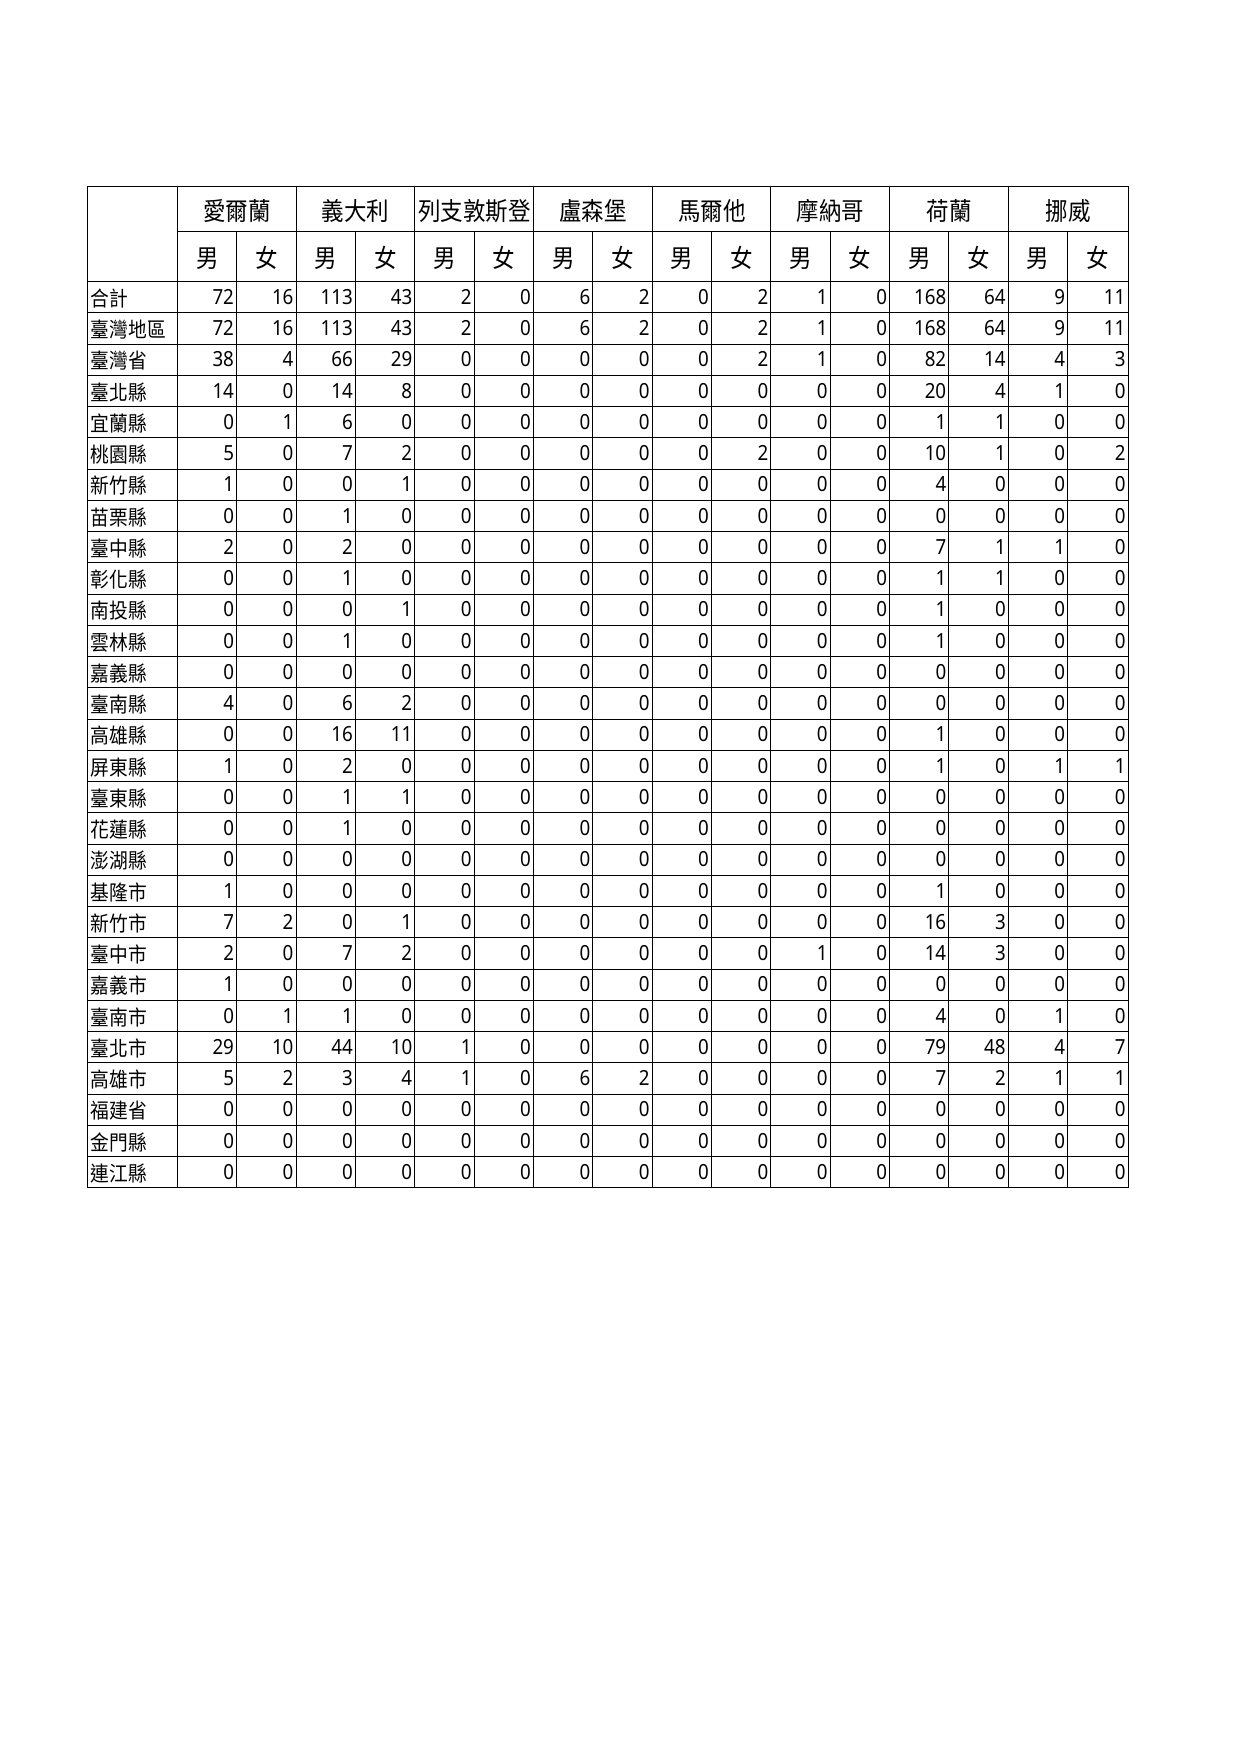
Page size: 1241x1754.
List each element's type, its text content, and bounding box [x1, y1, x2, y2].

table_cell 0 [771, 407, 830, 437]
table_cell 臺南市 [88, 1001, 177, 1031]
table_cell 0 [593, 470, 652, 500]
table_cell 1 [949, 438, 1008, 468]
table_cell 0 [237, 563, 296, 593]
table_cell 72 [178, 313, 236, 343]
table_cell 79 [890, 1032, 948, 1062]
table_cell 0 [237, 782, 296, 812]
table_cell 0 [771, 1126, 830, 1156]
table_cell 0 [237, 970, 296, 1000]
table_cell 0 [1009, 501, 1067, 531]
table_cell 臺灣地區 [88, 313, 177, 343]
table_cell 1 [1068, 1063, 1128, 1093]
table_cell 0 [831, 313, 889, 343]
table_cell 2 [178, 532, 236, 562]
table_cell 2 [415, 282, 474, 312]
table_cell 2 [949, 1063, 1008, 1093]
table_cell 臺中縣 [88, 532, 177, 562]
table_cell 82 [890, 345, 948, 375]
table_cell 0 [771, 532, 830, 562]
table_cell 1 [890, 720, 948, 750]
table_cell 0 [653, 782, 711, 812]
table_cell 4 [237, 345, 296, 375]
table_cell 0 [415, 501, 474, 531]
table_cell 1 [237, 407, 296, 437]
table_cell 0 [1009, 1157, 1067, 1187]
table_cell 0 [534, 376, 592, 406]
table_cell 0 [237, 532, 296, 562]
table_cell 0 [178, 1001, 236, 1031]
table_cell 38 [178, 345, 236, 375]
table_cell 0 [356, 1095, 414, 1125]
table_cell 43 [356, 313, 414, 343]
table_cell 8 [356, 376, 414, 406]
table_cell 0 [653, 1095, 711, 1125]
table_cell 0 [771, 595, 830, 625]
table_cell 0 [593, 1001, 652, 1031]
table_cell 0 [415, 907, 474, 937]
table_cell 女 [712, 232, 770, 281]
table_cell 宜蘭縣 [88, 407, 177, 437]
table_cell 0 [712, 688, 770, 718]
table_cell 女 [1068, 232, 1128, 281]
table_header [88, 187, 177, 281]
table_cell 0 [1068, 782, 1128, 812]
table_cell 1 [949, 407, 1008, 437]
table_cell 1 [771, 345, 830, 375]
table_cell 0 [1068, 563, 1128, 593]
table_cell 0 [653, 657, 711, 687]
table_cell 0 [1068, 720, 1128, 750]
table_cell 0 [475, 1095, 533, 1125]
table_cell 113 [297, 313, 355, 343]
table_cell 0 [415, 845, 474, 875]
table_cell 0 [534, 438, 592, 468]
table_cell 0 [890, 782, 948, 812]
table_cell 0 [1068, 845, 1128, 875]
table_cell 0 [653, 938, 711, 968]
table_cell 4 [890, 1001, 948, 1031]
table_cell 7 [297, 438, 355, 468]
table_cell 1 [297, 813, 355, 843]
table_cell 0 [297, 1095, 355, 1125]
table_cell 2 [712, 282, 770, 312]
table_cell 10 [890, 438, 948, 468]
table_cell 1 [1068, 751, 1128, 781]
table_cell 臺南縣 [88, 688, 177, 718]
table_cell 桃園縣 [88, 438, 177, 468]
table_cell 0 [534, 751, 592, 781]
table_cell 0 [415, 1157, 474, 1187]
table_cell 0 [593, 938, 652, 968]
table_cell 0 [475, 720, 533, 750]
table_cell 0 [475, 1126, 533, 1156]
table_cell 20 [890, 376, 948, 406]
table_cell 1 [949, 532, 1008, 562]
table_cell 1 [178, 470, 236, 500]
table_cell 嘉義縣 [88, 657, 177, 687]
table_cell 2 [237, 1063, 296, 1093]
table_cell 0 [712, 501, 770, 531]
table_cell 0 [534, 532, 592, 562]
table_cell 9 [1009, 313, 1067, 343]
table_cell 64 [949, 282, 1008, 312]
table_cell 0 [831, 501, 889, 531]
table_cell 嘉義市 [88, 970, 177, 1000]
table_cell 0 [593, 751, 652, 781]
table_cell 0 [1009, 688, 1067, 718]
table_cell 0 [1009, 1095, 1067, 1125]
table_cell 0 [653, 1001, 711, 1031]
table_cell 臺灣省 [88, 345, 177, 375]
table_cell 7 [178, 907, 236, 937]
table_cell 0 [593, 720, 652, 750]
table_cell 0 [949, 782, 1008, 812]
table_cell 0 [831, 1001, 889, 1031]
table_cell 男 [1009, 232, 1067, 281]
table_cell 4 [1009, 345, 1067, 375]
table_cell 11 [1068, 313, 1128, 343]
table_cell 0 [1068, 501, 1128, 531]
table_cell 2 [1068, 438, 1128, 468]
table_cell 0 [771, 438, 830, 468]
table_cell 福建省 [88, 1095, 177, 1125]
table_cell 0 [178, 813, 236, 843]
table_cell 44 [297, 1032, 355, 1062]
table_cell 0 [178, 782, 236, 812]
table_cell 0 [415, 688, 474, 718]
table_cell 0 [949, 657, 1008, 687]
table_cell 4 [949, 376, 1008, 406]
table_cell 14 [178, 376, 236, 406]
table_cell 0 [653, 688, 711, 718]
table_cell 0 [534, 970, 592, 1000]
table_cell 0 [653, 282, 711, 312]
table_cell 0 [534, 1157, 592, 1187]
table_cell 0 [297, 970, 355, 1000]
table_cell 0 [475, 782, 533, 812]
table_cell 0 [593, 563, 652, 593]
table_cell 6 [534, 1063, 592, 1093]
table_cell 113 [297, 282, 355, 312]
table_cell 0 [534, 1032, 592, 1062]
table_cell 0 [712, 1095, 770, 1125]
table_cell 0 [890, 501, 948, 531]
table_cell 0 [653, 470, 711, 500]
table_cell 0 [771, 782, 830, 812]
table_cell 7 [297, 938, 355, 968]
table_cell 屏東縣 [88, 751, 177, 781]
table_cell 0 [949, 751, 1008, 781]
table_cell 0 [653, 626, 711, 656]
table_cell 0 [949, 813, 1008, 843]
table_cell 0 [237, 813, 296, 843]
table_cell 高雄市 [88, 1063, 177, 1093]
table_cell 0 [831, 407, 889, 437]
table_cell 0 [831, 751, 889, 781]
table_cell 0 [297, 876, 355, 906]
table_cell 0 [475, 751, 533, 781]
table_cell 0 [712, 563, 770, 593]
table_cell 0 [653, 1157, 711, 1187]
table_cell 0 [771, 751, 830, 781]
table_cell 168 [890, 313, 948, 343]
table_cell 0 [593, 845, 652, 875]
table_cell 64 [949, 313, 1008, 343]
table_cell 0 [1068, 626, 1128, 656]
table_cell 雲林縣 [88, 626, 177, 656]
table_cell 10 [356, 1032, 414, 1062]
table_cell 0 [890, 1157, 948, 1187]
table_cell 0 [831, 907, 889, 937]
table_cell 0 [653, 845, 711, 875]
table_cell 0 [653, 1063, 711, 1093]
table_cell 11 [1068, 282, 1128, 312]
table_cell 0 [1068, 813, 1128, 843]
table_cell 0 [1068, 970, 1128, 1000]
table_cell 0 [831, 1032, 889, 1062]
table_cell 0 [593, 782, 652, 812]
table_cell 3 [297, 1063, 355, 1093]
table_cell 1 [1009, 751, 1067, 781]
table_cell 1 [178, 970, 236, 1000]
table_cell 0 [890, 657, 948, 687]
table_cell 0 [356, 876, 414, 906]
table_cell 0 [712, 782, 770, 812]
table_cell 1 [1009, 1001, 1067, 1031]
table_cell 0 [415, 813, 474, 843]
table_cell 1 [297, 1001, 355, 1031]
table_cell 0 [653, 970, 711, 1000]
table_cell 0 [653, 1126, 711, 1156]
table_cell 0 [237, 501, 296, 531]
table_cell 16 [237, 313, 296, 343]
table_cell 0 [356, 1157, 414, 1187]
table_cell 男 [890, 232, 948, 281]
table_cell 0 [178, 595, 236, 625]
table_cell 0 [1068, 938, 1128, 968]
table_cell 0 [831, 782, 889, 812]
table_cell 0 [1068, 907, 1128, 937]
table_cell 0 [356, 563, 414, 593]
table_cell 0 [1009, 813, 1067, 843]
table_cell 0 [831, 720, 889, 750]
table_cell 0 [1068, 532, 1128, 562]
table_cell 0 [237, 1095, 296, 1125]
table_cell 0 [831, 345, 889, 375]
table_cell 0 [831, 845, 889, 875]
table_cell 0 [593, 688, 652, 718]
table_cell 1 [297, 782, 355, 812]
table_cell 0 [712, 1032, 770, 1062]
table_cell 0 [890, 688, 948, 718]
table_cell 1 [890, 876, 948, 906]
table_cell 0 [534, 720, 592, 750]
table_cell 0 [237, 376, 296, 406]
table_cell 0 [771, 470, 830, 500]
table_cell 16 [297, 720, 355, 750]
table_cell 0 [415, 970, 474, 1000]
table_cell 0 [653, 563, 711, 593]
table_cell 1 [415, 1032, 474, 1062]
table_cell 0 [415, 1126, 474, 1156]
table_cell 0 [415, 345, 474, 375]
table_cell 0 [771, 813, 830, 843]
table_cell 0 [534, 1095, 592, 1125]
table_cell 男 [653, 232, 711, 281]
table_cell 0 [712, 626, 770, 656]
table_header 義大利 [297, 187, 414, 231]
table_cell 0 [356, 970, 414, 1000]
table_cell 0 [831, 970, 889, 1000]
table_cell 9 [1009, 282, 1067, 312]
table_cell 1 [297, 501, 355, 531]
table_cell 0 [1009, 438, 1067, 468]
table_cell 0 [237, 845, 296, 875]
table_cell 合計 [88, 282, 177, 312]
table_cell 0 [534, 876, 592, 906]
table_cell 0 [415, 407, 474, 437]
table_cell 0 [534, 595, 592, 625]
table_cell 0 [237, 751, 296, 781]
table_cell 0 [653, 438, 711, 468]
table_cell 0 [831, 657, 889, 687]
table_cell 29 [356, 345, 414, 375]
table_cell 臺中市 [88, 938, 177, 968]
table_cell 0 [831, 1157, 889, 1187]
table_cell 0 [356, 657, 414, 687]
table_cell 0 [831, 376, 889, 406]
table_cell 1 [237, 1001, 296, 1031]
table_cell 0 [712, 470, 770, 500]
table_cell 0 [356, 407, 414, 437]
table_cell 花蓮縣 [88, 813, 177, 843]
table_cell 0 [475, 501, 533, 531]
table_cell 0 [415, 563, 474, 593]
table_cell 0 [475, 313, 533, 343]
table_cell 0 [949, 688, 1008, 718]
table_cell 1 [356, 470, 414, 500]
table_cell 0 [237, 938, 296, 968]
table_cell 0 [534, 657, 592, 687]
table_cell 0 [771, 376, 830, 406]
table_cell 0 [237, 1157, 296, 1187]
table_cell 0 [771, 1032, 830, 1062]
table_cell 0 [534, 813, 592, 843]
table_cell 0 [178, 626, 236, 656]
table_cell 2 [712, 345, 770, 375]
table_cell 0 [712, 595, 770, 625]
table_cell 0 [593, 595, 652, 625]
table_cell 0 [771, 626, 830, 656]
table_cell 0 [712, 657, 770, 687]
table_cell 0 [415, 1001, 474, 1031]
table_cell 0 [653, 501, 711, 531]
table_cell 0 [475, 345, 533, 375]
table_cell 0 [653, 532, 711, 562]
table_cell 1 [890, 407, 948, 437]
table_cell 0 [890, 970, 948, 1000]
table_cell 1 [771, 313, 830, 343]
table_cell 0 [653, 313, 711, 343]
table_cell 0 [653, 345, 711, 375]
table_cell 168 [890, 282, 948, 312]
table_cell 0 [949, 470, 1008, 500]
table_cell 2 [356, 688, 414, 718]
table_cell 0 [1009, 1126, 1067, 1156]
table_cell 3 [1068, 345, 1128, 375]
table_cell 0 [534, 938, 592, 968]
table_cell 0 [1068, 376, 1128, 406]
table_cell 0 [771, 501, 830, 531]
table_cell 0 [712, 970, 770, 1000]
table_cell 0 [475, 970, 533, 1000]
table_cell 苗栗縣 [88, 501, 177, 531]
table_cell 7 [890, 532, 948, 562]
table_cell 4 [356, 1063, 414, 1093]
table_cell 0 [1009, 407, 1067, 437]
table_cell 0 [237, 595, 296, 625]
table_cell 0 [1068, 688, 1128, 718]
table_cell 臺北縣 [88, 376, 177, 406]
table_cell 金門縣 [88, 1126, 177, 1156]
table_cell 0 [1068, 876, 1128, 906]
table_cell 0 [1009, 907, 1067, 937]
table_cell 0 [949, 501, 1008, 531]
table_cell 0 [178, 1126, 236, 1156]
table_cell 0 [1068, 1126, 1128, 1156]
table_cell 48 [949, 1032, 1008, 1062]
table_cell 0 [237, 720, 296, 750]
table_cell 0 [771, 1157, 830, 1187]
table_cell 0 [712, 845, 770, 875]
table_cell 0 [1068, 407, 1128, 437]
table_cell 0 [1009, 595, 1067, 625]
table_cell 66 [297, 345, 355, 375]
table_cell 1 [771, 282, 830, 312]
table_cell 14 [297, 376, 355, 406]
table_cell 0 [475, 470, 533, 500]
table_cell 0 [415, 1095, 474, 1125]
table_cell 彰化縣 [88, 563, 177, 593]
table_cell 0 [178, 407, 236, 437]
table_cell 2 [237, 907, 296, 937]
table_cell 0 [1009, 845, 1067, 875]
table_cell 0 [949, 1157, 1008, 1187]
table_cell 0 [475, 907, 533, 937]
table_cell 0 [475, 376, 533, 406]
table_cell 女 [593, 232, 652, 281]
table_header 盧森堡 [534, 187, 652, 231]
table_cell 4 [1009, 1032, 1067, 1062]
table_cell 0 [415, 470, 474, 500]
table_cell 0 [831, 438, 889, 468]
table_cell 0 [1009, 876, 1067, 906]
table_cell 0 [356, 845, 414, 875]
table_cell 0 [831, 1095, 889, 1125]
table_cell 6 [297, 688, 355, 718]
table_cell 0 [712, 720, 770, 750]
table_cell 0 [475, 688, 533, 718]
table_cell 0 [297, 907, 355, 937]
table_cell 0 [297, 1157, 355, 1187]
table_cell 0 [475, 407, 533, 437]
table_cell 6 [534, 282, 592, 312]
table_header 愛爾蘭 [178, 187, 296, 231]
table_cell 0 [178, 657, 236, 687]
table_cell 0 [475, 657, 533, 687]
table_cell 0 [415, 376, 474, 406]
table_cell 0 [653, 407, 711, 437]
table_cell 0 [237, 688, 296, 718]
table_cell 0 [831, 938, 889, 968]
table_cell 0 [593, 876, 652, 906]
table_cell 0 [831, 876, 889, 906]
table_cell 0 [415, 595, 474, 625]
table_cell 0 [1009, 720, 1067, 750]
table_cell 高雄縣 [88, 720, 177, 750]
table_cell 男 [178, 232, 236, 281]
table_cell 0 [771, 1063, 830, 1093]
table_header 挪威 [1009, 187, 1128, 231]
table_cell 5 [178, 438, 236, 468]
table_cell 男 [297, 232, 355, 281]
table_cell 2 [297, 532, 355, 562]
table_cell 0 [415, 782, 474, 812]
table_cell 0 [712, 907, 770, 937]
table_cell 1 [297, 563, 355, 593]
table_cell 0 [178, 845, 236, 875]
table_cell 0 [534, 907, 592, 937]
table_cell 0 [593, 626, 652, 656]
table_cell 0 [534, 407, 592, 437]
table_cell 0 [1009, 626, 1067, 656]
table_cell 0 [534, 688, 592, 718]
table_cell 0 [771, 1001, 830, 1031]
table_cell 0 [178, 1095, 236, 1125]
table_cell 0 [593, 1095, 652, 1125]
table_cell 0 [712, 407, 770, 437]
table_cell 0 [237, 657, 296, 687]
table_cell 0 [297, 595, 355, 625]
table_cell 0 [593, 1032, 652, 1062]
table_cell 1 [890, 626, 948, 656]
table_cell 0 [475, 938, 533, 968]
table_cell 0 [771, 876, 830, 906]
table_cell 0 [237, 626, 296, 656]
table_cell 1 [771, 938, 830, 968]
table_cell 0 [1068, 1095, 1128, 1125]
table_cell 43 [356, 282, 414, 312]
table_cell 0 [949, 626, 1008, 656]
table_cell 0 [475, 845, 533, 875]
table_cell 0 [534, 782, 592, 812]
table_cell 0 [712, 813, 770, 843]
table_cell 澎湖縣 [88, 845, 177, 875]
table_cell 4 [178, 688, 236, 718]
table_cell 0 [831, 595, 889, 625]
table_cell 0 [534, 1001, 592, 1031]
table_cell 0 [890, 1095, 948, 1125]
table_cell 0 [653, 720, 711, 750]
table_cell 29 [178, 1032, 236, 1062]
table_cell 0 [831, 470, 889, 500]
table_cell 3 [949, 938, 1008, 968]
table_cell 0 [949, 876, 1008, 906]
table_cell 0 [534, 563, 592, 593]
table_cell 1 [178, 751, 236, 781]
table_cell 0 [831, 1063, 889, 1093]
table_cell 0 [297, 470, 355, 500]
table_cell 0 [534, 1126, 592, 1156]
table_cell 0 [356, 1126, 414, 1156]
table_cell 0 [771, 657, 830, 687]
table_cell 0 [712, 1001, 770, 1031]
table_cell 14 [890, 938, 948, 968]
table_cell 0 [949, 1001, 1008, 1031]
table_cell 2 [297, 751, 355, 781]
table_cell 0 [712, 532, 770, 562]
table_cell 0 [831, 563, 889, 593]
table_cell 連江縣 [88, 1157, 177, 1187]
table_cell 0 [475, 563, 533, 593]
table_cell 0 [712, 938, 770, 968]
table_cell 0 [593, 813, 652, 843]
table_cell 0 [356, 532, 414, 562]
table_cell 0 [593, 907, 652, 937]
table_cell 0 [771, 688, 830, 718]
table_cell 0 [1068, 657, 1128, 687]
table_cell 臺北市 [88, 1032, 177, 1062]
table_cell 0 [890, 845, 948, 875]
table_cell 0 [415, 876, 474, 906]
table_cell 0 [475, 532, 533, 562]
table_cell 女 [237, 232, 296, 281]
table_cell 0 [771, 845, 830, 875]
table_cell 0 [237, 438, 296, 468]
table_cell 0 [712, 1157, 770, 1187]
table_cell 0 [831, 688, 889, 718]
table_cell 7 [890, 1063, 948, 1093]
table_cell 0 [475, 438, 533, 468]
table_cell 0 [1009, 782, 1067, 812]
table_cell 女 [475, 232, 533, 281]
table_cell 0 [653, 595, 711, 625]
table_cell 0 [475, 1063, 533, 1093]
table_cell 0 [237, 470, 296, 500]
table_cell 0 [475, 1001, 533, 1031]
table_cell 0 [949, 970, 1008, 1000]
table_cell 男 [771, 232, 830, 281]
table_cell 新竹縣 [88, 470, 177, 500]
table_cell 0 [178, 720, 236, 750]
table_cell 1 [178, 876, 236, 906]
table_cell 0 [593, 345, 652, 375]
table_cell 臺東縣 [88, 782, 177, 812]
table_cell 0 [475, 813, 533, 843]
table_cell 0 [178, 563, 236, 593]
table_cell 0 [831, 1126, 889, 1156]
table_cell 0 [415, 532, 474, 562]
table_cell 0 [771, 563, 830, 593]
table_cell 0 [771, 720, 830, 750]
table_cell 2 [593, 313, 652, 343]
table_cell 0 [475, 876, 533, 906]
table_header 摩納哥 [771, 187, 889, 231]
table_cell 1 [1009, 532, 1067, 562]
table_cell 0 [475, 282, 533, 312]
table_cell 11 [356, 720, 414, 750]
table_cell 3 [949, 907, 1008, 937]
table_cell 2 [415, 313, 474, 343]
table_cell 0 [178, 1157, 236, 1187]
table_header 荷蘭 [890, 187, 1008, 231]
table_cell 基隆市 [88, 876, 177, 906]
table_cell 2 [712, 438, 770, 468]
table_cell 0 [653, 813, 711, 843]
table_cell 1 [949, 563, 1008, 593]
table_cell 0 [653, 876, 711, 906]
table_cell 0 [653, 907, 711, 937]
table_cell 0 [237, 876, 296, 906]
table_cell 0 [356, 1001, 414, 1031]
table_cell 0 [653, 376, 711, 406]
table_cell 1 [890, 751, 948, 781]
table_cell 2 [178, 938, 236, 968]
table_cell 0 [949, 1126, 1008, 1156]
table_cell 0 [831, 813, 889, 843]
table_cell 0 [653, 1032, 711, 1062]
table_cell 0 [593, 501, 652, 531]
table_cell 4 [890, 470, 948, 500]
table_cell 0 [712, 1126, 770, 1156]
table_cell 14 [949, 345, 1008, 375]
table_cell 0 [415, 626, 474, 656]
table_cell 0 [593, 970, 652, 1000]
table_cell 0 [534, 845, 592, 875]
table_cell 0 [1009, 657, 1067, 687]
table_cell 0 [1009, 470, 1067, 500]
table_cell 0 [890, 813, 948, 843]
table_cell 1 [1009, 1063, 1067, 1093]
table_cell 0 [178, 501, 236, 531]
table_cell 0 [356, 751, 414, 781]
table_cell 0 [831, 282, 889, 312]
table_cell 0 [593, 657, 652, 687]
table_cell 0 [593, 532, 652, 562]
table_cell 10 [237, 1032, 296, 1062]
table_cell 0 [1068, 1157, 1128, 1187]
table_cell 0 [1009, 970, 1067, 1000]
table_cell 0 [831, 626, 889, 656]
table_cell 0 [415, 720, 474, 750]
table_cell 0 [1068, 1001, 1128, 1031]
table_cell 1 [356, 782, 414, 812]
table_cell 0 [949, 1095, 1008, 1125]
table_cell 6 [297, 407, 355, 437]
table_cell 女 [831, 232, 889, 281]
table_cell 0 [593, 438, 652, 468]
table_cell 2 [356, 938, 414, 968]
table_cell 0 [771, 907, 830, 937]
table_cell 男 [534, 232, 592, 281]
table_cell 0 [297, 845, 355, 875]
table_cell 1 [297, 626, 355, 656]
table_cell 0 [415, 657, 474, 687]
table_cell 新竹市 [88, 907, 177, 937]
table_cell 1 [415, 1063, 474, 1093]
table_cell 0 [1009, 563, 1067, 593]
table_cell 0 [237, 1126, 296, 1156]
table_cell 男 [415, 232, 474, 281]
table_header 列支敦斯登 [415, 187, 533, 231]
table_cell 6 [534, 313, 592, 343]
table_cell 0 [534, 470, 592, 500]
table_cell 1 [356, 907, 414, 937]
table_cell 1 [890, 595, 948, 625]
table_cell 0 [712, 1063, 770, 1093]
table_cell 0 [593, 1126, 652, 1156]
table_cell 0 [534, 626, 592, 656]
table_cell 2 [593, 1063, 652, 1093]
table_cell 0 [297, 1126, 355, 1156]
table_cell 0 [890, 1126, 948, 1156]
table_cell 2 [712, 313, 770, 343]
table_cell 0 [593, 407, 652, 437]
table_cell 0 [475, 595, 533, 625]
table_cell 南投縣 [88, 595, 177, 625]
table_cell 1 [890, 563, 948, 593]
table_cell 0 [356, 626, 414, 656]
table_cell 0 [475, 1157, 533, 1187]
table_cell 0 [712, 876, 770, 906]
table_cell 1 [1009, 376, 1067, 406]
table_cell 0 [415, 438, 474, 468]
table_cell 0 [415, 751, 474, 781]
table_cell 0 [534, 501, 592, 531]
table_cell 0 [831, 532, 889, 562]
table_cell 72 [178, 282, 236, 312]
table_cell 0 [1068, 470, 1128, 500]
table_cell 0 [712, 376, 770, 406]
table_cell 7 [1068, 1032, 1128, 1062]
table_cell 0 [475, 1032, 533, 1062]
table_cell 0 [534, 345, 592, 375]
table_cell 0 [771, 970, 830, 1000]
table_cell 0 [949, 595, 1008, 625]
table_cell 0 [771, 1095, 830, 1125]
table_cell 0 [475, 626, 533, 656]
table_cell 0 [949, 845, 1008, 875]
table_cell 女 [356, 232, 414, 281]
table_cell 0 [949, 720, 1008, 750]
table_cell 0 [593, 376, 652, 406]
table_cell 2 [593, 282, 652, 312]
table_cell 0 [356, 813, 414, 843]
table_cell 16 [890, 907, 948, 937]
table_cell 女 [949, 232, 1008, 281]
table_cell 0 [653, 751, 711, 781]
table_cell 1 [356, 595, 414, 625]
table_header 馬爾他 [653, 187, 770, 231]
table_cell 0 [415, 938, 474, 968]
table_cell 0 [712, 751, 770, 781]
table_cell 5 [178, 1063, 236, 1093]
table_cell 16 [237, 282, 296, 312]
table_cell 0 [1009, 938, 1067, 968]
table_cell 0 [356, 501, 414, 531]
table_cell 0 [297, 657, 355, 687]
table_cell 2 [356, 438, 414, 468]
table_cell 0 [1068, 595, 1128, 625]
table_cell 0 [593, 1157, 652, 1187]
